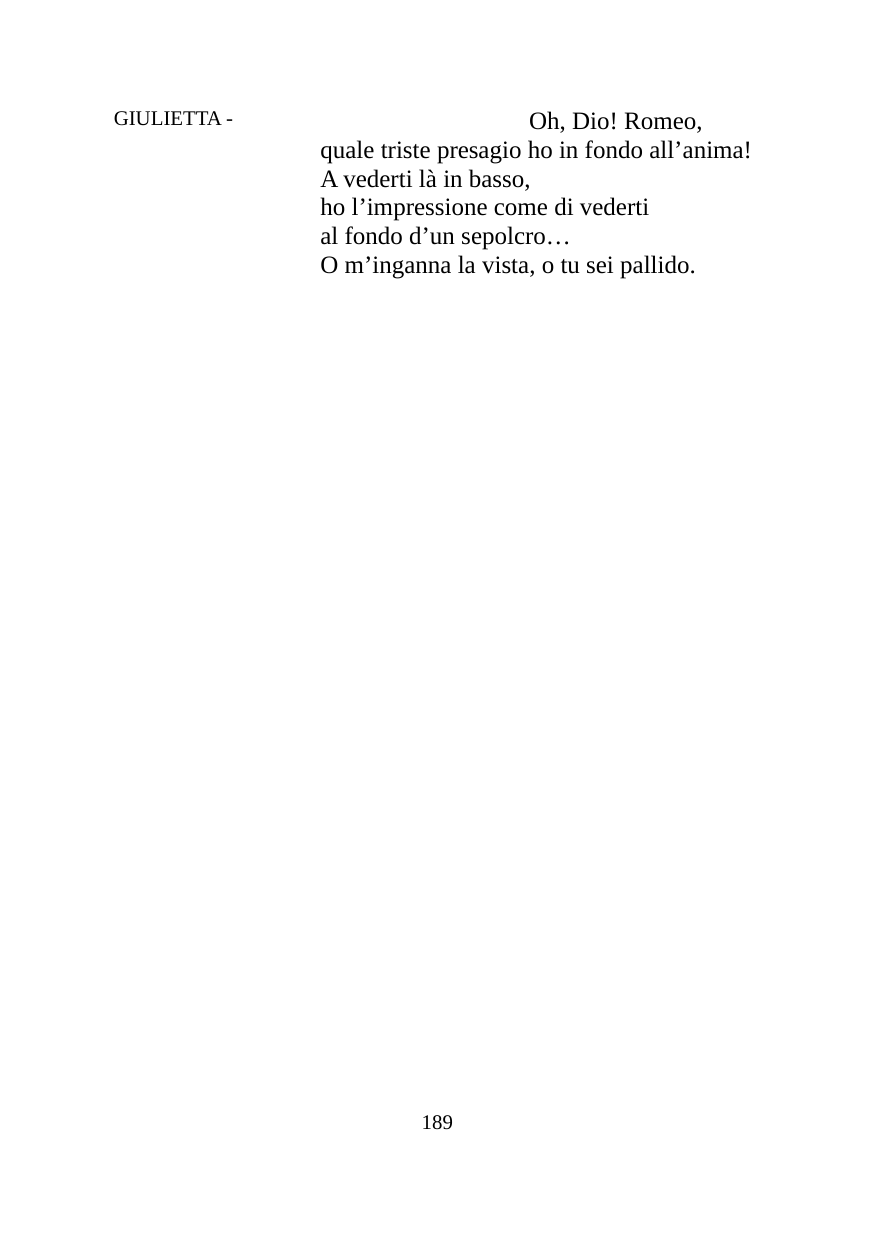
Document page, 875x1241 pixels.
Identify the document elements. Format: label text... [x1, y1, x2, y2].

table_cell Oh, Dio! Romeo, quale triste presagio ho in fondo all’anima! A vederti là in basso, ho l’impressione come di vederti al fondo d’un sepolcro… O m’inganna la vista, o tu sei pallido. [313, 106, 768, 307]
table_cell GIULIETTA - [106, 106, 313, 307]
